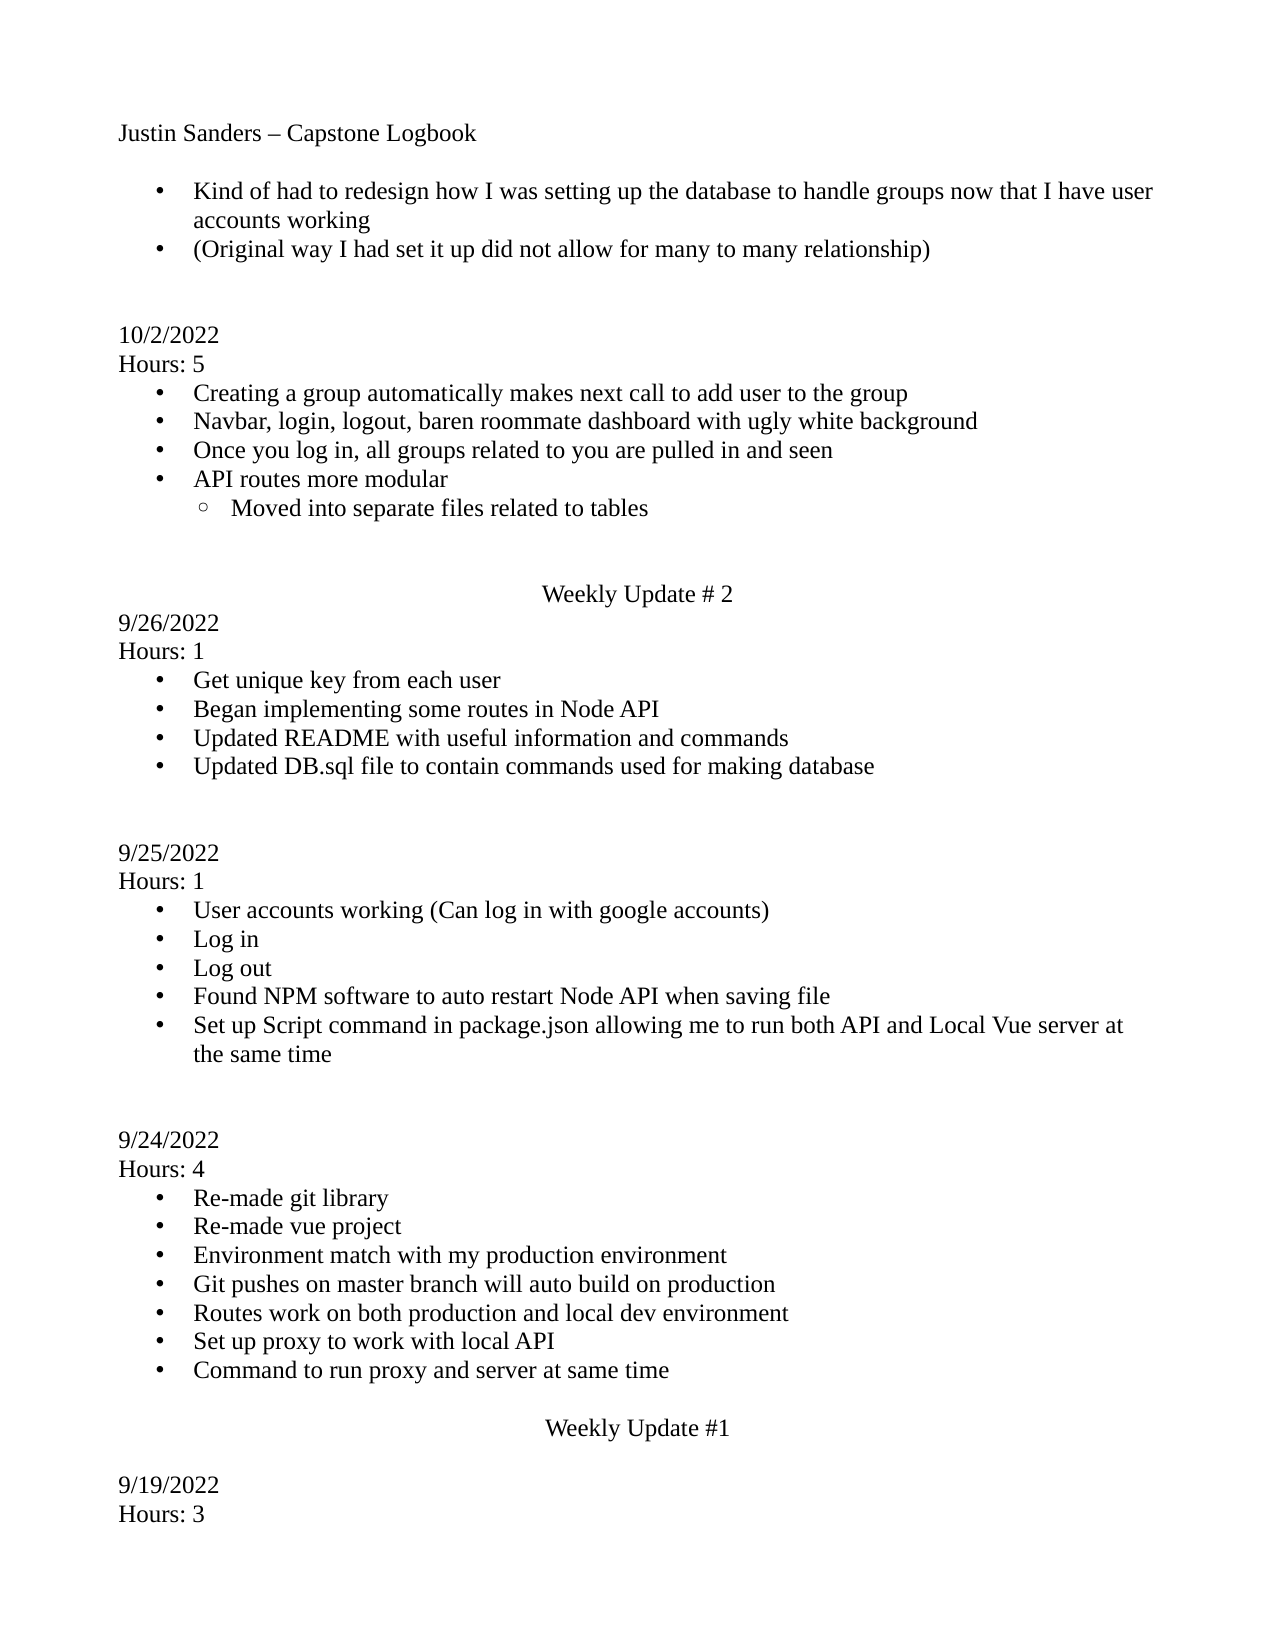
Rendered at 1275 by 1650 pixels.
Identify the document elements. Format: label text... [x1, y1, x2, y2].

list Weekly Update # 2 [118, 579, 1157, 608]
list (Original way I had set it up did not allow for many to many relationship) [156, 234, 1157, 263]
list Re-made git library [156, 1183, 1157, 1211]
list Set up proxy to work with local API [156, 1326, 1157, 1355]
list User accounts working (Can log in with google accounts) [156, 895, 1157, 924]
list Re-made vue project [156, 1211, 1157, 1240]
list Environment match with my production environment [156, 1240, 1157, 1269]
list Hours: 4 [118, 1154, 1157, 1183]
list Updated README with useful information and commands [156, 723, 1157, 751]
list Routes work on both production and local dev environment [156, 1298, 1157, 1326]
list Began implementing some routes in Node API [156, 694, 1157, 723]
list Creating a group automatically makes next call to add user to the group [156, 378, 1157, 406]
list Command to run proxy and server at same time [156, 1355, 1157, 1384]
list 9/26/2022 [118, 608, 1157, 636]
list 9/24/2022 [118, 1125, 1157, 1154]
list Log out [156, 953, 1157, 981]
list Moved into separate files related to tables [193, 493, 1157, 521]
list Hours: 3 [118, 1499, 1157, 1528]
list 9/25/2022 [118, 838, 1157, 866]
list Hours: 1 [118, 636, 1157, 665]
list Git pushes on master branch will auto build on production [156, 1269, 1157, 1298]
list Updated DB.sql file to contain commands used for making database [156, 751, 1157, 780]
list API routes more modular [156, 464, 1157, 493]
list Get unique key from each user [156, 665, 1157, 694]
list Kind of had to redesign how I was setting up the database to handle groups now that I have user accounts working [156, 176, 1157, 234]
list 9/19/2022 [118, 1470, 1157, 1499]
list Log in [156, 924, 1157, 953]
list 10/2/2022 [118, 320, 1157, 349]
list Once you log in, all groups related to you are pulled in and seen [156, 435, 1157, 464]
list Navbar, login, logout, baren roommate dashboard with ugly white background [156, 406, 1157, 435]
list Set up Script command in package.json allowing me to run both API and Local Vue server at the same time [156, 1010, 1157, 1068]
list Weekly Update #1 [118, 1413, 1157, 1441]
list Hours: 5 [118, 349, 1157, 378]
list Found NPM software to auto restart Node API when saving file [156, 981, 1157, 1010]
list Hours: 1 [118, 866, 1157, 895]
